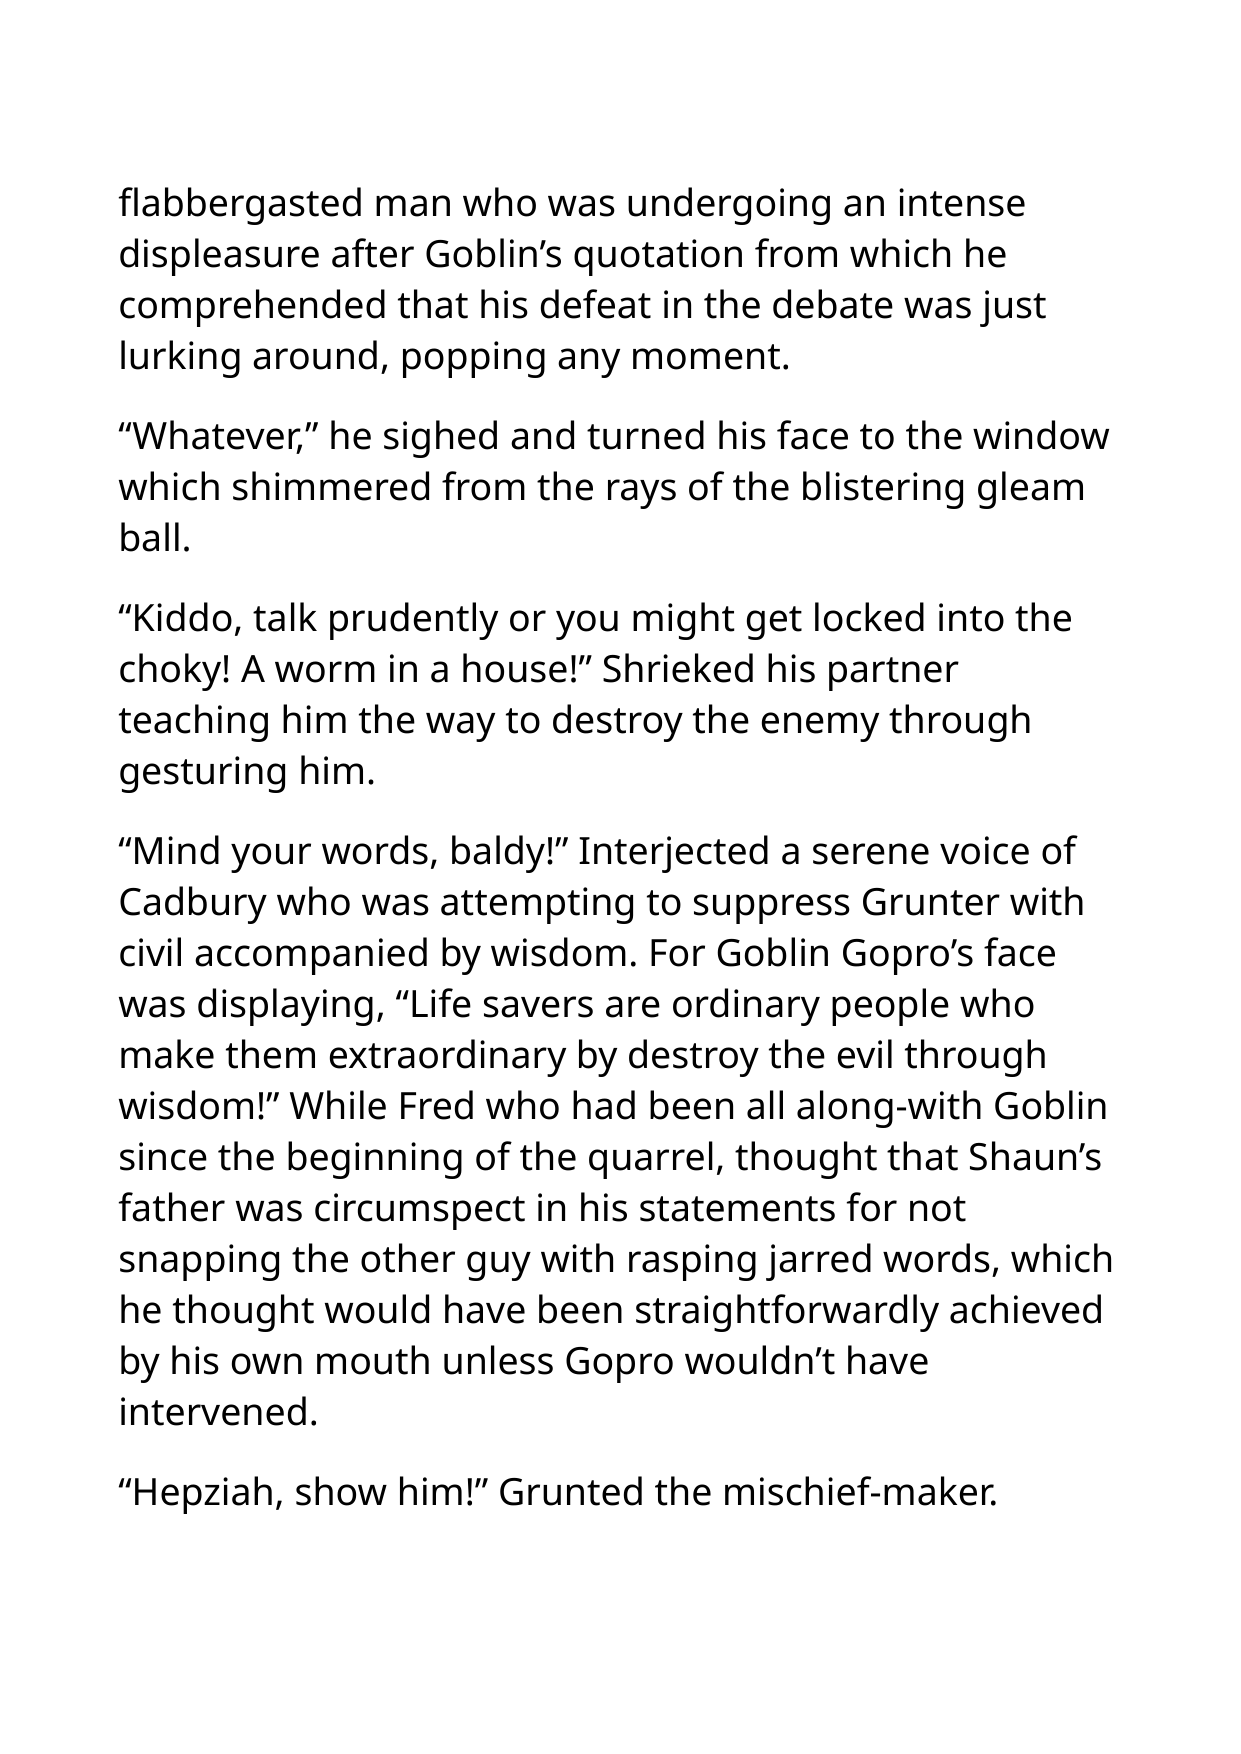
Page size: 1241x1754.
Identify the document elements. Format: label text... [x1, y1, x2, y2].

text “Whatever,” he sighed and turned his face to the window which shimmered from the rays of the blistering gleam ball. [118, 409, 1122, 562]
text flabbergasted man who was undergoing an intense displeasure after Goblin’s quotation from which he comprehended that his defeat in the debate was just lurking around, popping any moment. [118, 176, 1122, 381]
text “Mind your words, baldy!” Interjected a serene voice of Cadbury who was attempting to suppress Grunter with civil accompanied by wisdom. For Goblin Gopro’s face was displaying, “Life savers are ordinary people who make them extraordinary by destroy the evil through wisdom!” While Fred who had been all along-with Goblin since the beginning of the quarrel, thought that Shaun’s father was circumspect in his statements for not snapping the other guy with rasping jarred words, which he thought would have been straightforwardly achieved by his own mouth unless Gopro wouldn’t have intervened. [118, 824, 1122, 1437]
text “Kiddo, talk prudently or you might get locked into the choky! A worm in a house!” Shrieked his partner teaching him the way to destroy the enemy through gesturing him. [118, 591, 1122, 795]
text “Hepziah, show him!” Grunted the mischief-maker. [118, 1465, 1122, 1516]
